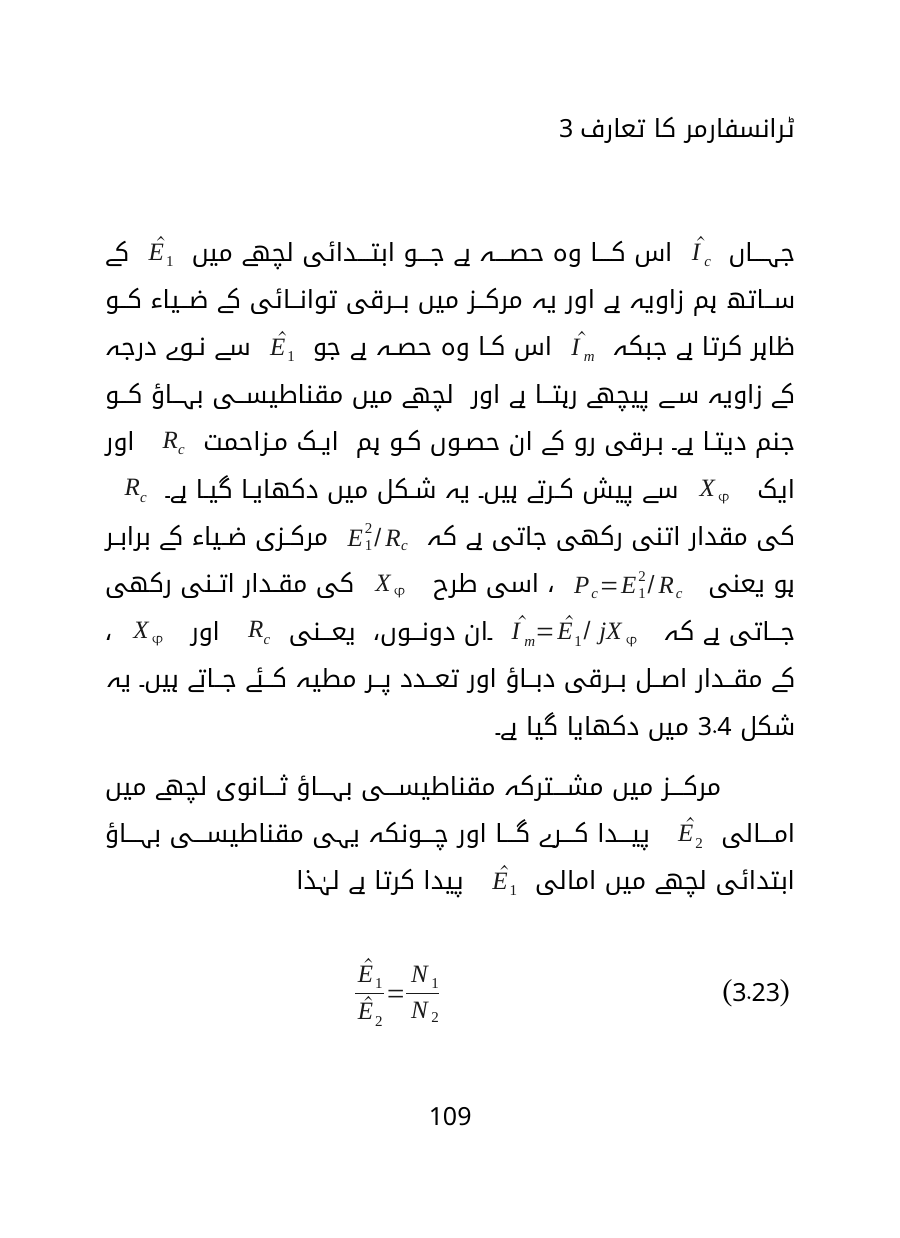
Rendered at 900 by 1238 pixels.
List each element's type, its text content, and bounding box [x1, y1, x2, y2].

table_header [105, 952, 681, 1048]
text مرکز میں مشترکہ مقناطیسی بہاؤ ثانوی لچھے میں امالی پیدا کرے گا اور چونکہ یہی مقناطیسی بہاؤ ابتدائی لچھے میں امالی پیدا کرتا ہے لہٰذا [105, 763, 795, 905]
table_header (3.23) [681, 952, 795, 1048]
text جہاںاس کا وہ حصہ ہے جو ابتدائی لچھے میںکے ساتھ ہم زاویہ ہے اور یہ مرکز میں برقی توانائی کے ضیاء کو ظاہر کرتا ہے جبکہاس کا وہ حصہ ہے جوسے نوے درجہ کے زاویہ سے پیچھے رہتا ہے اور لچھے میں مقناطیسی بہاؤ کو جنم دیتا ہے۔ برقی رو کے ان حصوں کو ہم ایک مزاحمت اور ایک سے پیش کرتے ہیں۔ یہ شکل میں دکھایا گیا ہے۔ کی مقدار اتنی رکھی جاتی ہے کہمرکزی ضیاء کے برابر ہو یعنی ، اسی طرح کی مقدار اتنی رکھی جاتی ہے کہ ۔ان دونوں، یعنی اور ، کے مقدار اصل برقی دباؤ اور تعدد پر مطیہ کئے جاتے ہیں۔ یہ شکل 3.4 میں دکھایا گیا ہے۔ [105, 229, 795, 750]
